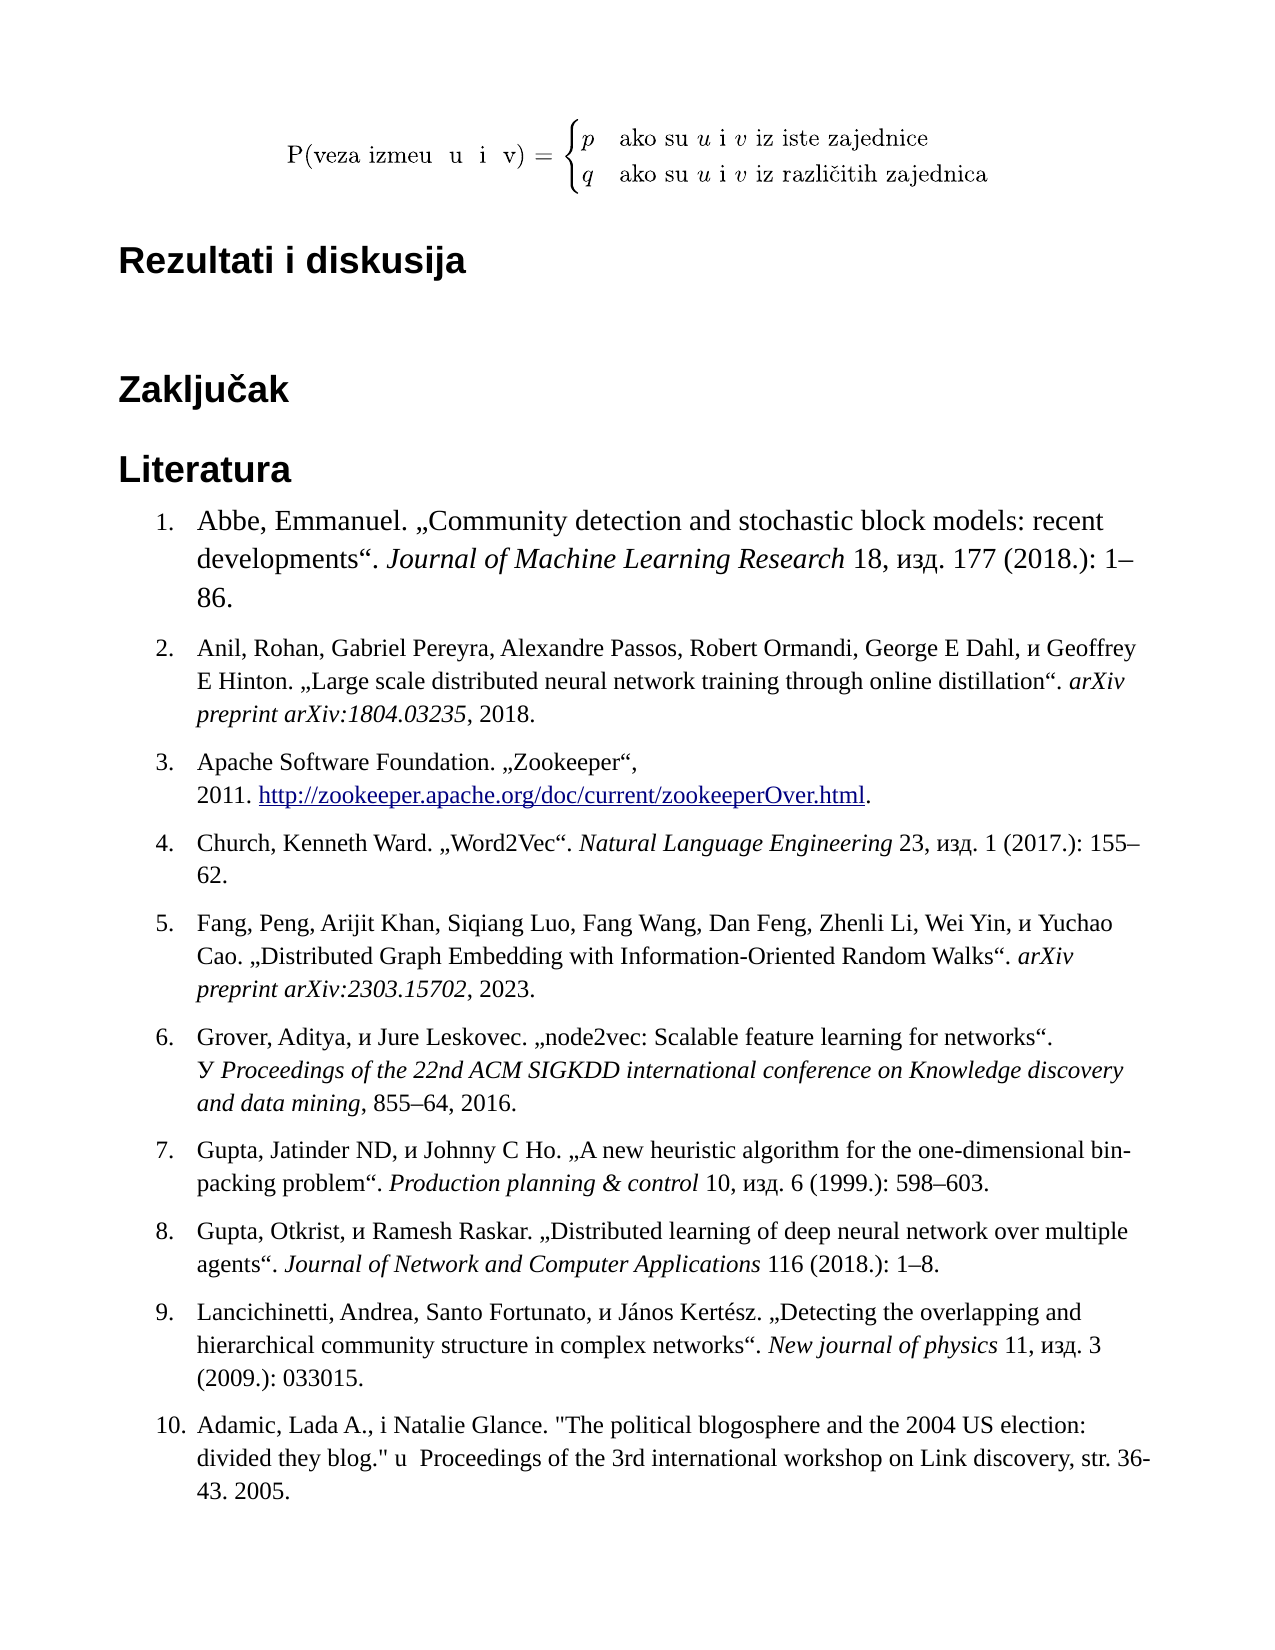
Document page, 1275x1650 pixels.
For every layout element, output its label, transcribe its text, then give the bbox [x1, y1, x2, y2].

list Gupta, Jatinder ND, и Johnny C Ho. „A new heuristic algorithm for the one-dimensional bin-packing problem“. Production planning & control 10, изд. 6 (1999.): 598–603. [155, 1136, 1157, 1197]
subtitle Zaključak [118, 367, 1157, 410]
list Apache Software Foundation. „Zookeeper“, 2011. http://zookeeper.apache.org/doc/current/zookeeperOver.html. [155, 747, 1157, 809]
list Lancichinetti, Andrea, Santo Fortunato, и János Kertész. „Detecting the overlapping and hierarchical community structure in complex networks“. New journal of physics 11, изд. 3 (2009.): 033015. [155, 1297, 1157, 1392]
subtitle Literatura [118, 447, 1157, 491]
list Abbe, Emmanuel. „Community detection and stochastic block models: recent developments“. Journal of Machine Learning Research 18, изд. 177 (2018.): 1–86. [155, 503, 1157, 614]
list Anil, Rohan, Gabriel Pereyra, Alexandre Passos, Robert Ormandi, George E Dahl, и Geoffrey E Hinton. „Large scale distributed neural network training through online distillation“. arXiv preprint arXiv:1804.03235, 2018. [155, 633, 1157, 728]
list Gupta, Otkrist, и Ramesh Raskar. „Distributed learning of deep neural network over multiple agents“. Journal of Network and Computer Applications 116 (2018.): 1–8. [155, 1216, 1157, 1278]
list Church, Kenneth Ward. „Word2Vec“. Natural Language Engineering 23, изд. 1 (2017.): 155–62. [155, 828, 1157, 889]
list Adamic, Lada A., i Natalie Glance. "The political blogosphere and the 2004 US election: divided they blog." u Proceedings of the 3rd international workshop on Link discovery, str. 36-43. 2005. [155, 1410, 1157, 1505]
list Grover, Aditya, и Jure Leskovec. „node2vec: Scalable feature learning for networks“. У Proceedings of the 22nd ACM SIGKDD international conference on Knowledge discovery and data mining, 855–64, 2016. [155, 1022, 1157, 1117]
subtitle Rezultati i diskusija [118, 239, 1157, 282]
list Fang, Peng, Arijit Khan, Siqiang Luo, Fang Wang, Dan Feng, Zhenli Li, Wei Yin, и Yuchao Cao. „Distributed Graph Embedding with Information-Oriented Random Walks“. arXiv preprint arXiv:2303.15702, 2023. [155, 908, 1157, 1003]
